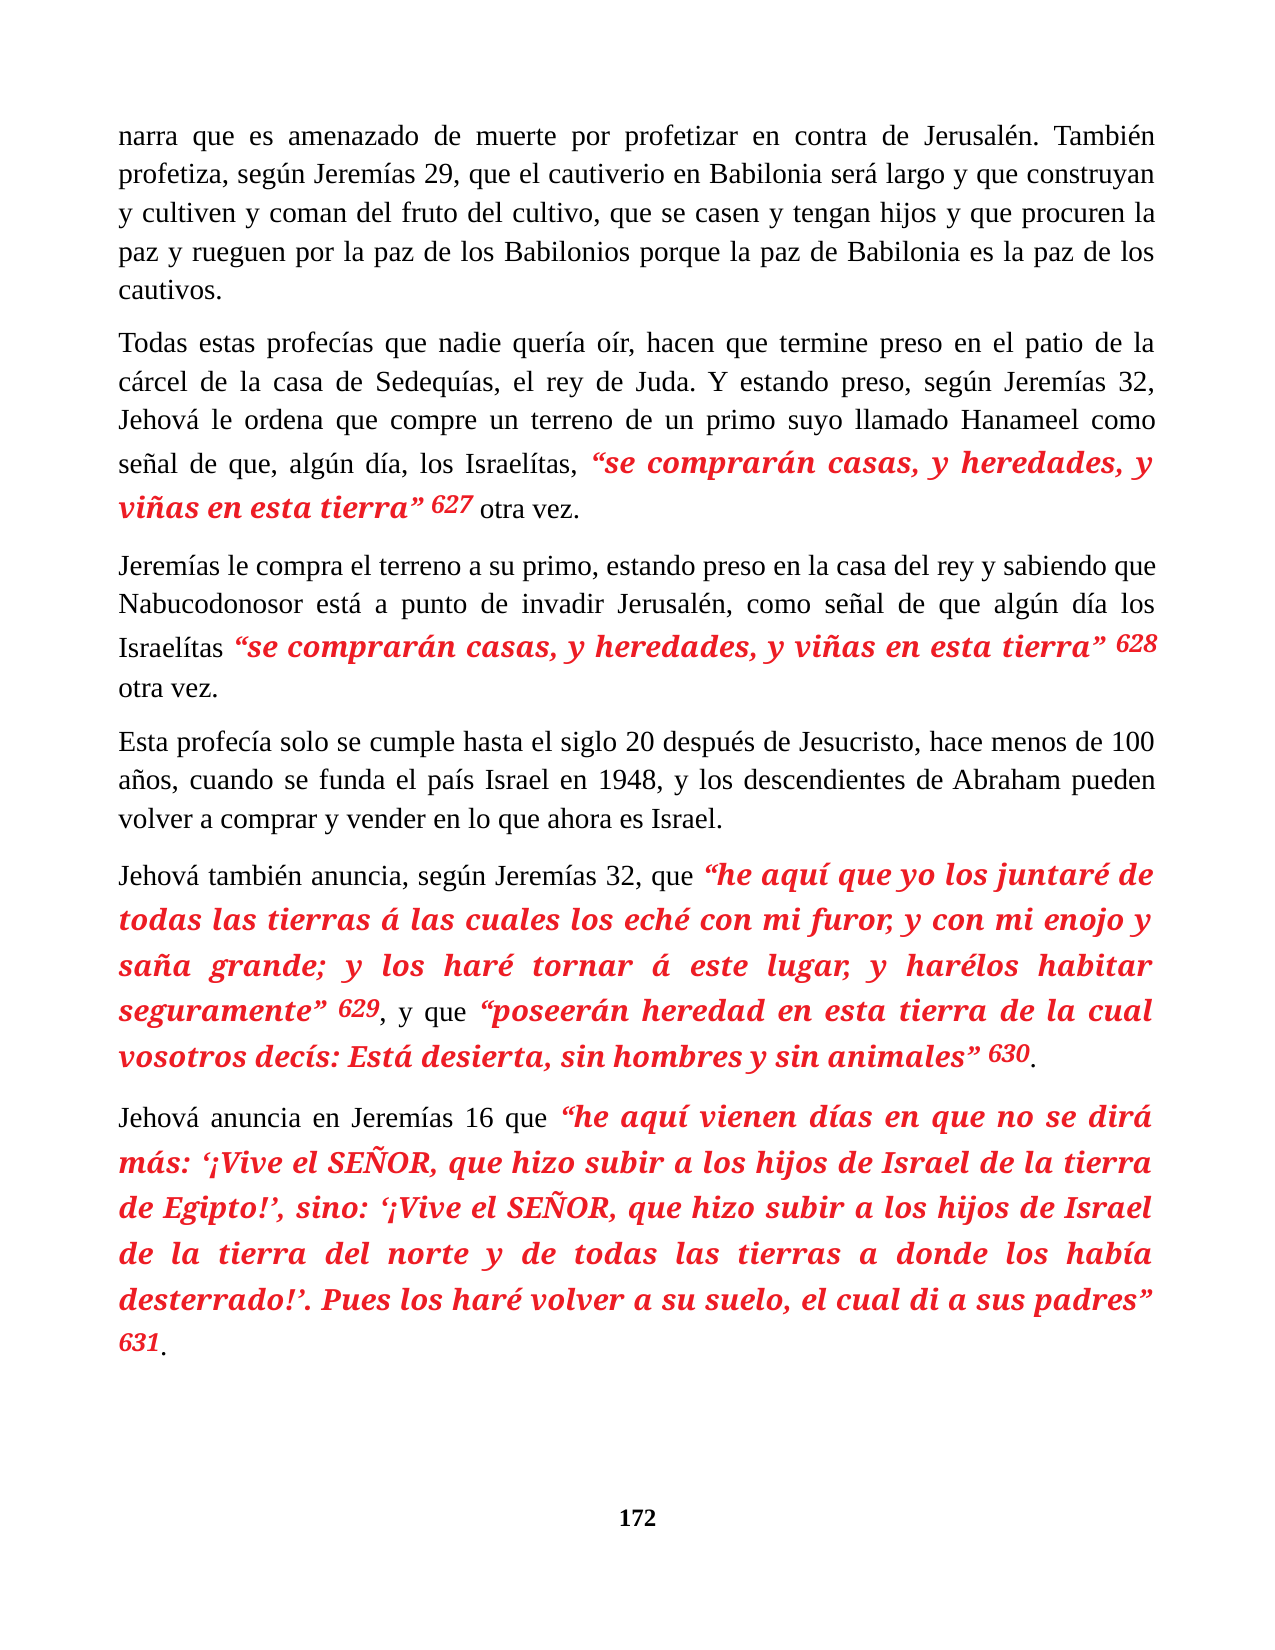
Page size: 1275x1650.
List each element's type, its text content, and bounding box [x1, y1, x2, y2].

text Jeremías le compra el terreno a su primo, estando preso en la casa del rey y sabiendo que Nabucodonosor está a punto de invadir Jerusalén, como señal de que algún día los Israelítas “se comprarán casas, y heredades, y viñas en esta tierra” otra vez. [118, 548, 1157, 704]
text Esta profecía solo se cumple hasta el siglo 20 después de Jesucristo, hace menos de 100 años, cuando se funda el país Israel en 1948, y los descendientes de Abraham pueden volver a comprar y vender en lo que ahora es Israel. [118, 724, 1157, 834]
text Jehová también anuncia, según Jeremías 32, que “he aquí que yo los juntaré de todas las tierras á las cuales los eché con mi furor, y con mi enojo y saña grande; y los haré tornar á este lugar, y harélos habitar seguramente” , y que “poseerán heredad en esta tierra de la cual vosotros decís: Está desierta, sin hombres y sin animales” . [118, 854, 1157, 1076]
text narra que es amenazado de muerte por profetizar en contra de Jerusalén. También profetiza, según Jeremías 29, que el cautiverio en Babilonia será largo y que construyan y cultiven y coman del fruto del cultivo, que se casen y tengan hijos y que procuren la paz y rueguen por la paz de los Babilonios porque la paz de Babilonia es la paz de los cautivos. [118, 118, 1157, 306]
text Jehová anuncia en Jeremías 16 que “he aquí vienen días en que no se dirá más: ‘¡Vive el SEÑOR, que hizo subir a los hijos de Israel de la tierra de Egipto!’, sino: ‘¡Vive el SEÑOR, que hizo subir a los hijos de Israel de la tierra del norte y de todas las tierras a donde los había desterrado!’. Pues los haré volver a su suelo, el cual di a sus padres” . [118, 1097, 1157, 1364]
text Todas estas profecías que nadie quería oír, hacen que termine preso en el patio de la cárcel de la casa de Sedequías, el rey de Juda. Y estando preso, según Jeremías 32, Jehová le ordena que compre un terreno de un primo suyo llamado Hanameel como señal de que, algún día, los Israelítas, “se comprarán casas, y heredades, y viñas en esta tierra” otra vez. [118, 325, 1157, 527]
